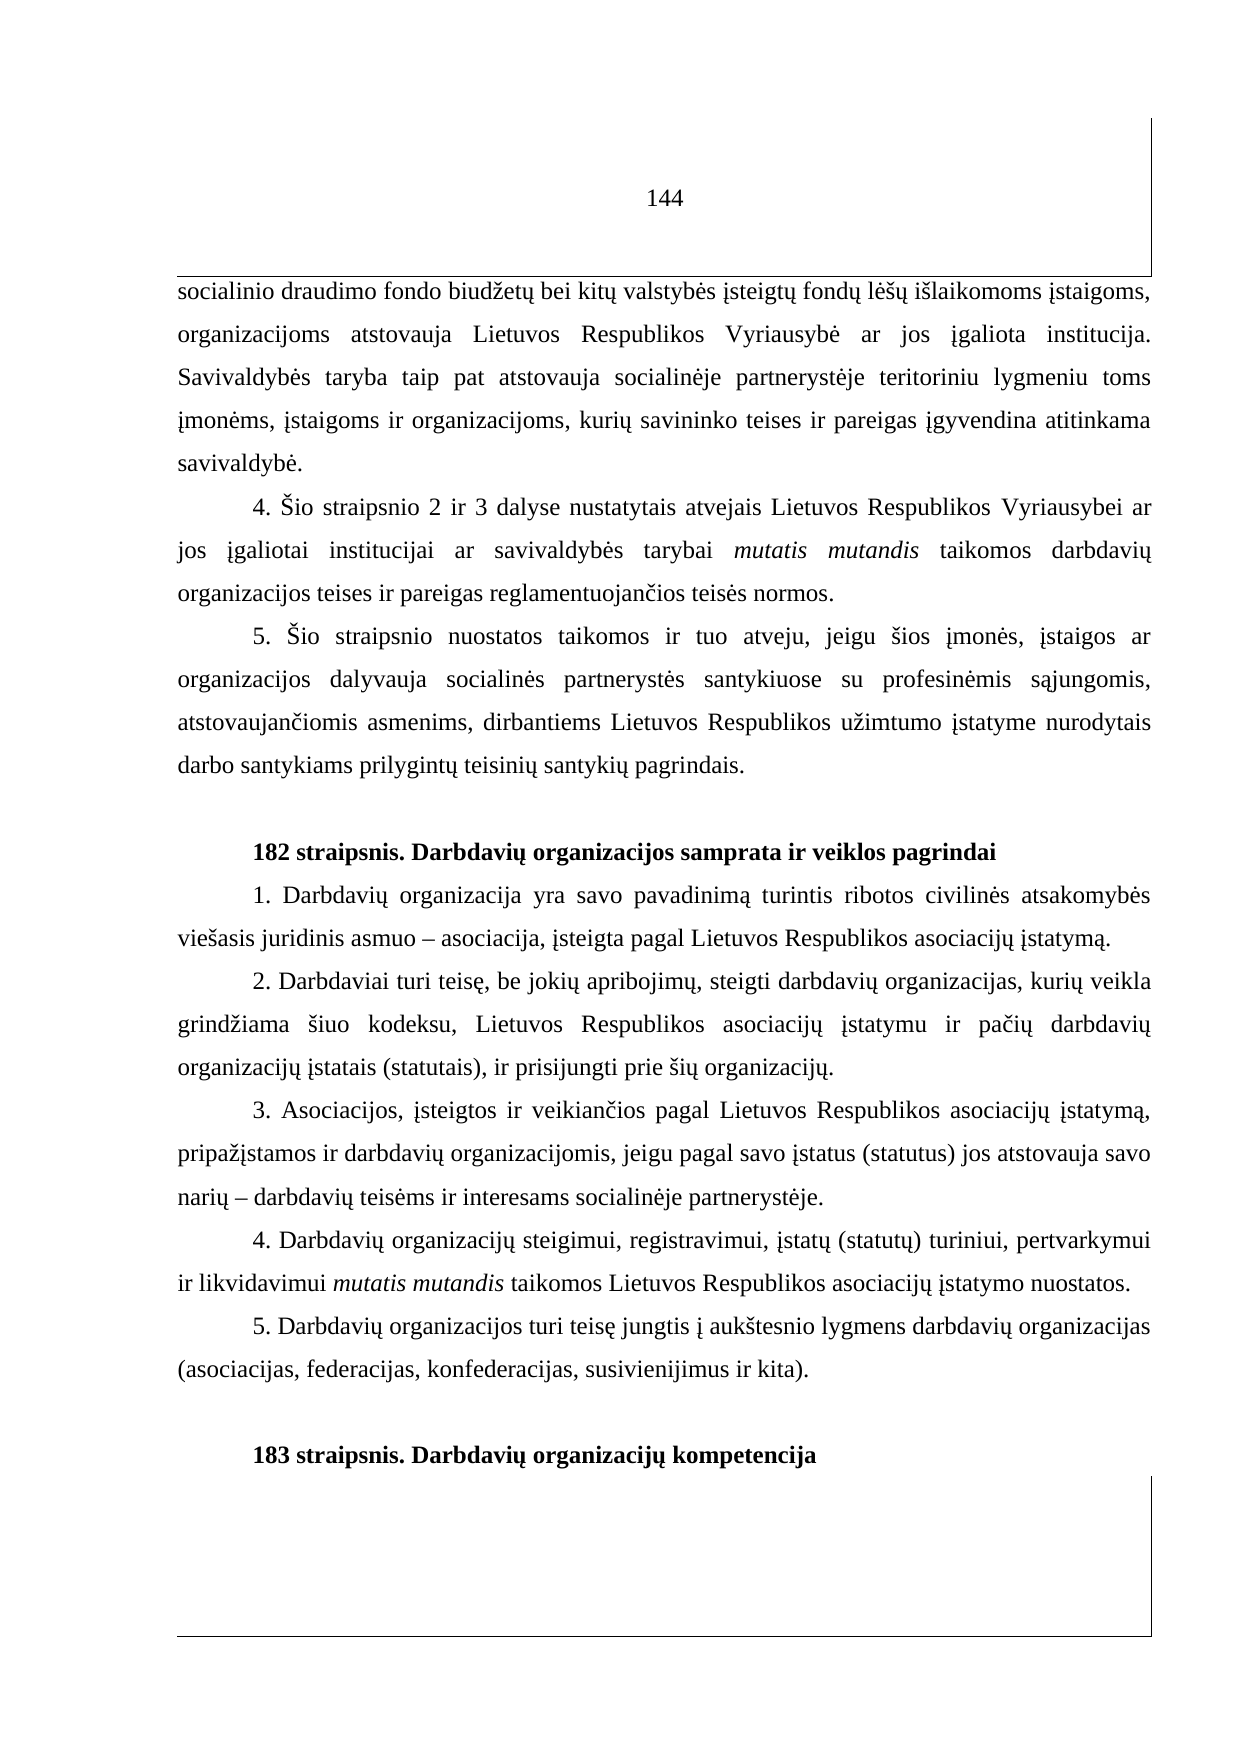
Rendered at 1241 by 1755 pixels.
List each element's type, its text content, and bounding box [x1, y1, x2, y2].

text socialinio draudimo fondo biudžetų bei kitų valstybės įsteigtų fondų lėšų išlaikomoms įstaigoms, organizacijoms atstovauja Lietuvos Respublikos Vyriausybė ar jos įgaliota institucija. Savivaldybės taryba taip pat atstovauja socialinėje partnerystėje teritoriniu lygmeniu toms įmonėms, įstaigoms ir organizacijoms, kurių savininko teises ir pareigas įgyvendina atitinkama savivaldybė. [177, 276, 1152, 477]
text 2. Darbdaviai turi teisę, be jokių apribojimų, steigti darbdavių organizacijas, kurių veikla grindžiama šiuo kodeksu, Lietuvos Respublikos asociacijų įstatymu ir pačių darbdavių organizacijų įstatais (statutais), ir prisijungti prie šių organizacijų. [177, 966, 1152, 1081]
text 3. Asociacijos, įsteigtos ir veikiančios pagal Lietuvos Respublikos asociacijų įstatymą, pripažįstamos ir darbdavių organizacijomis, jeigu pagal savo įstatus (statutus) jos atstovauja savo narių – darbdavių teisėms ir interesams socialinėje partnerystėje. [177, 1095, 1152, 1210]
subtitle 183 straipsnis. Darbdavių organizacijų kompetencija [177, 1440, 1152, 1469]
text 1. Darbdavių organizacija yra savo pavadinimą turintis ribotos civilinės atsakomybės viešasis juridinis asmuo – asociacija, įsteigta pagal Lietuvos Respublikos asociacijų įstatymą. [177, 880, 1152, 952]
subtitle 182 straipsnis. Darbdavių organizacijos samprata ir veiklos pagrindai [177, 837, 1152, 865]
text 4. Šio straipsnio 2 ir 3 dalyse nustatytais atvejais Lietuvos Respublikos Vyriausybei ar jos įgaliotai institucijai ar savivaldybės tarybai mutatis mutandis taikomos darbdavių organizacijos teises ir pareigas reglamentuojančios teisės normos. [177, 492, 1152, 607]
text 4. Darbdavių organizacijų steigimui, registravimui, įstatų (statutų) turiniui, pertvarkymui ir likvidavimui mutatis mutandis taikomos Lietuvos Respublikos asociacijų įstatymo nuostatos. [177, 1225, 1152, 1297]
text 5. Darbdavių organizacijos turi teisę jungtis į aukštesnio lygmens darbdavių organizacijas (asociacijas, federacijas, konfederacijas, susivienijimus ir kita). [177, 1311, 1152, 1383]
text 5. Šio straipsnio nuostatos taikomos ir tuo atveju, jeigu šios įmonės, įstaigos ar organizacijos dalyvauja socialinės partnerystės santykiuose su profesinėmis sąjungomis, atstovaujančiomis asmenims, dirbantiems Lietuvos Respublikos užimtumo įstatyme nurodytais darbo santykiams prilygintų teisinių santykių pagrindais. [177, 621, 1152, 779]
